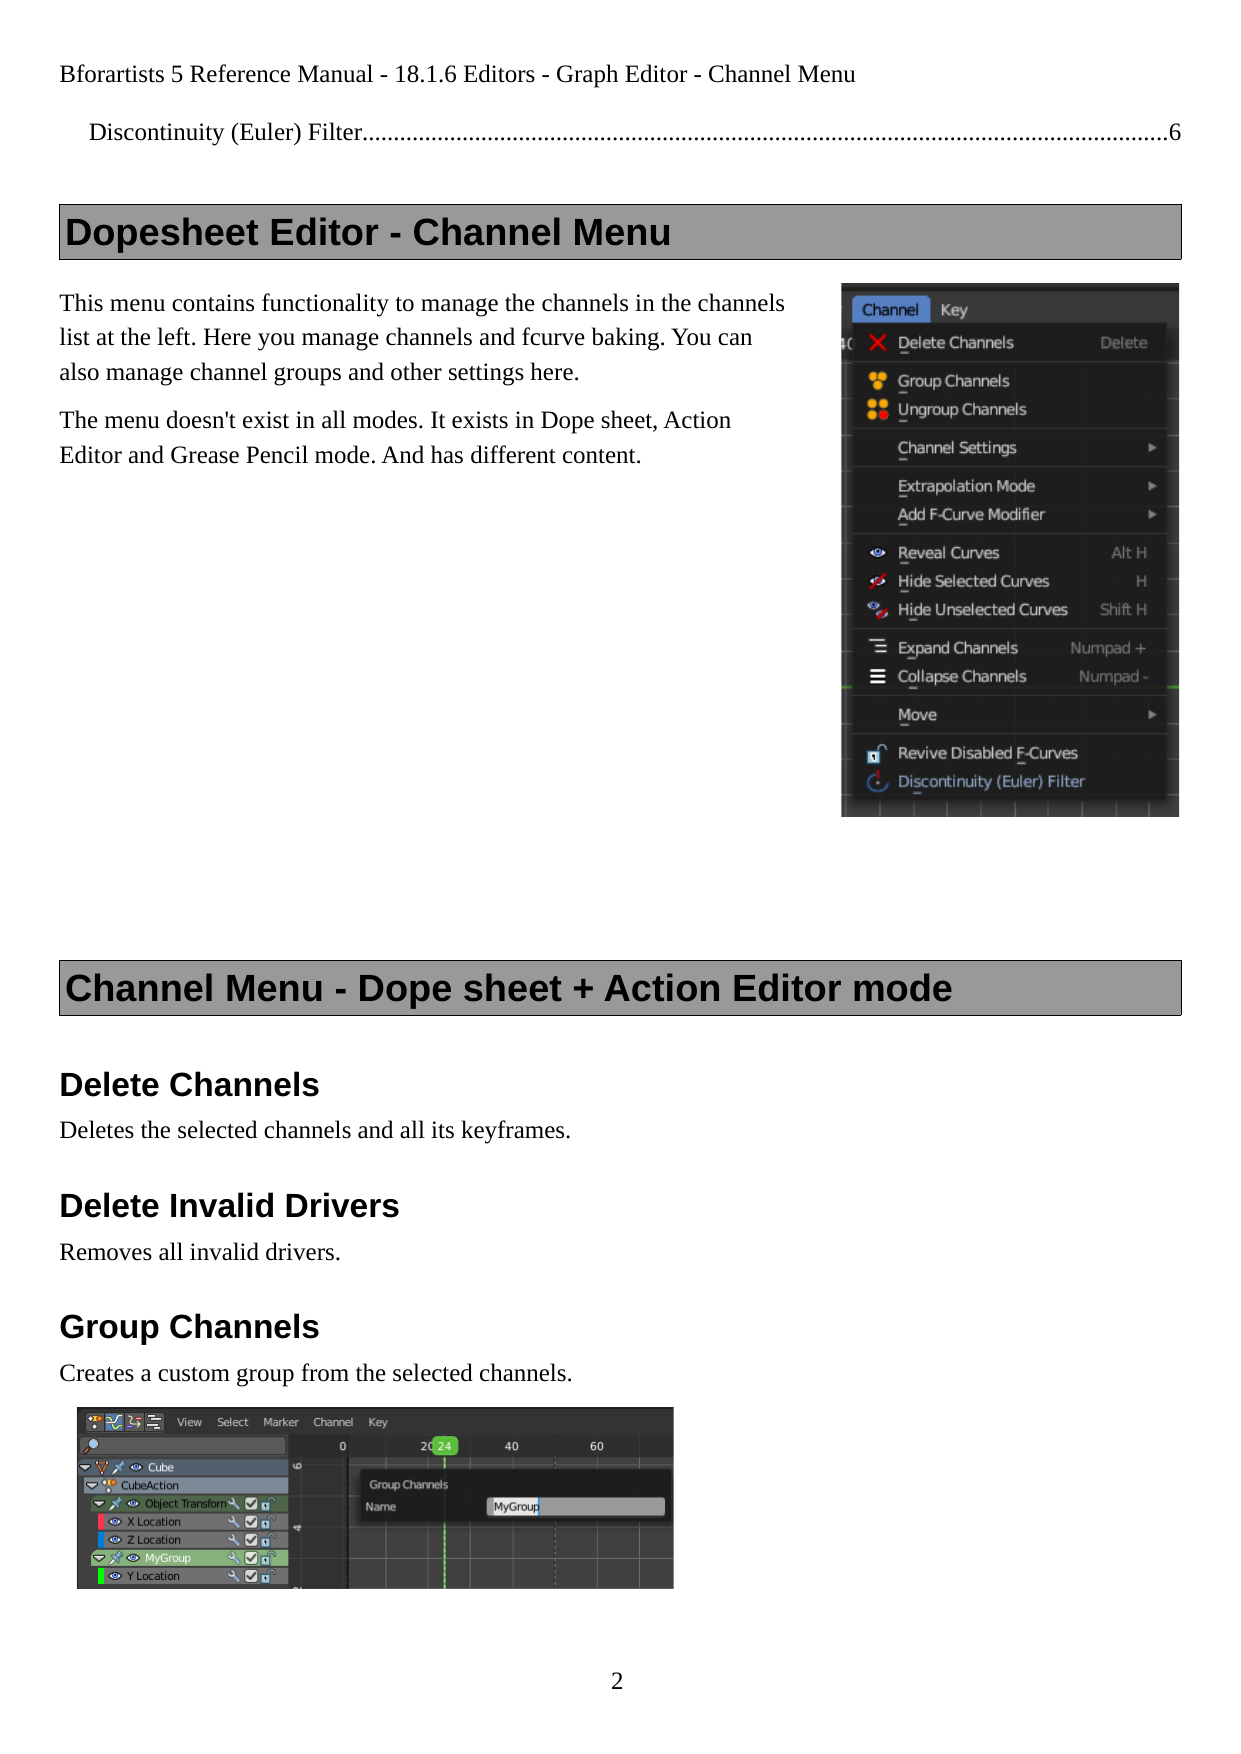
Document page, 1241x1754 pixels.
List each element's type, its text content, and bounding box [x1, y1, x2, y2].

subtitle Group Channels [59, 1306, 1181, 1345]
text This menu contains functionality to manage the channels in the channels list at the left. Here you manage channels and fcurve baking. You can also manage channel groups and other settings here. [59, 288, 841, 385]
subtitle Delete Channels [59, 1064, 1181, 1103]
text Discontinuity (Euler) Filter 6 [88, 117, 1181, 146]
text The menu doesn't exist in all modes. It exists in Dope sheet, Action Editor and Grease Pencil mode. And has different content. [59, 406, 841, 469]
text Removes all invalid drivers. [59, 1237, 1181, 1265]
table_header Dopesheet Editor - Channel Menu [60, 205, 1181, 259]
table_header Channel Menu - Dope sheet + Action Editor mode [60, 961, 1181, 1015]
picture [841, 283, 1180, 817]
text Deletes the selected channels and all its keyframes. [59, 1116, 1181, 1144]
picture [76, 1407, 674, 1589]
subtitle Delete Invalid Drivers [59, 1185, 1181, 1224]
text Creates a custom group from the selected channels. [59, 1358, 1181, 1386]
